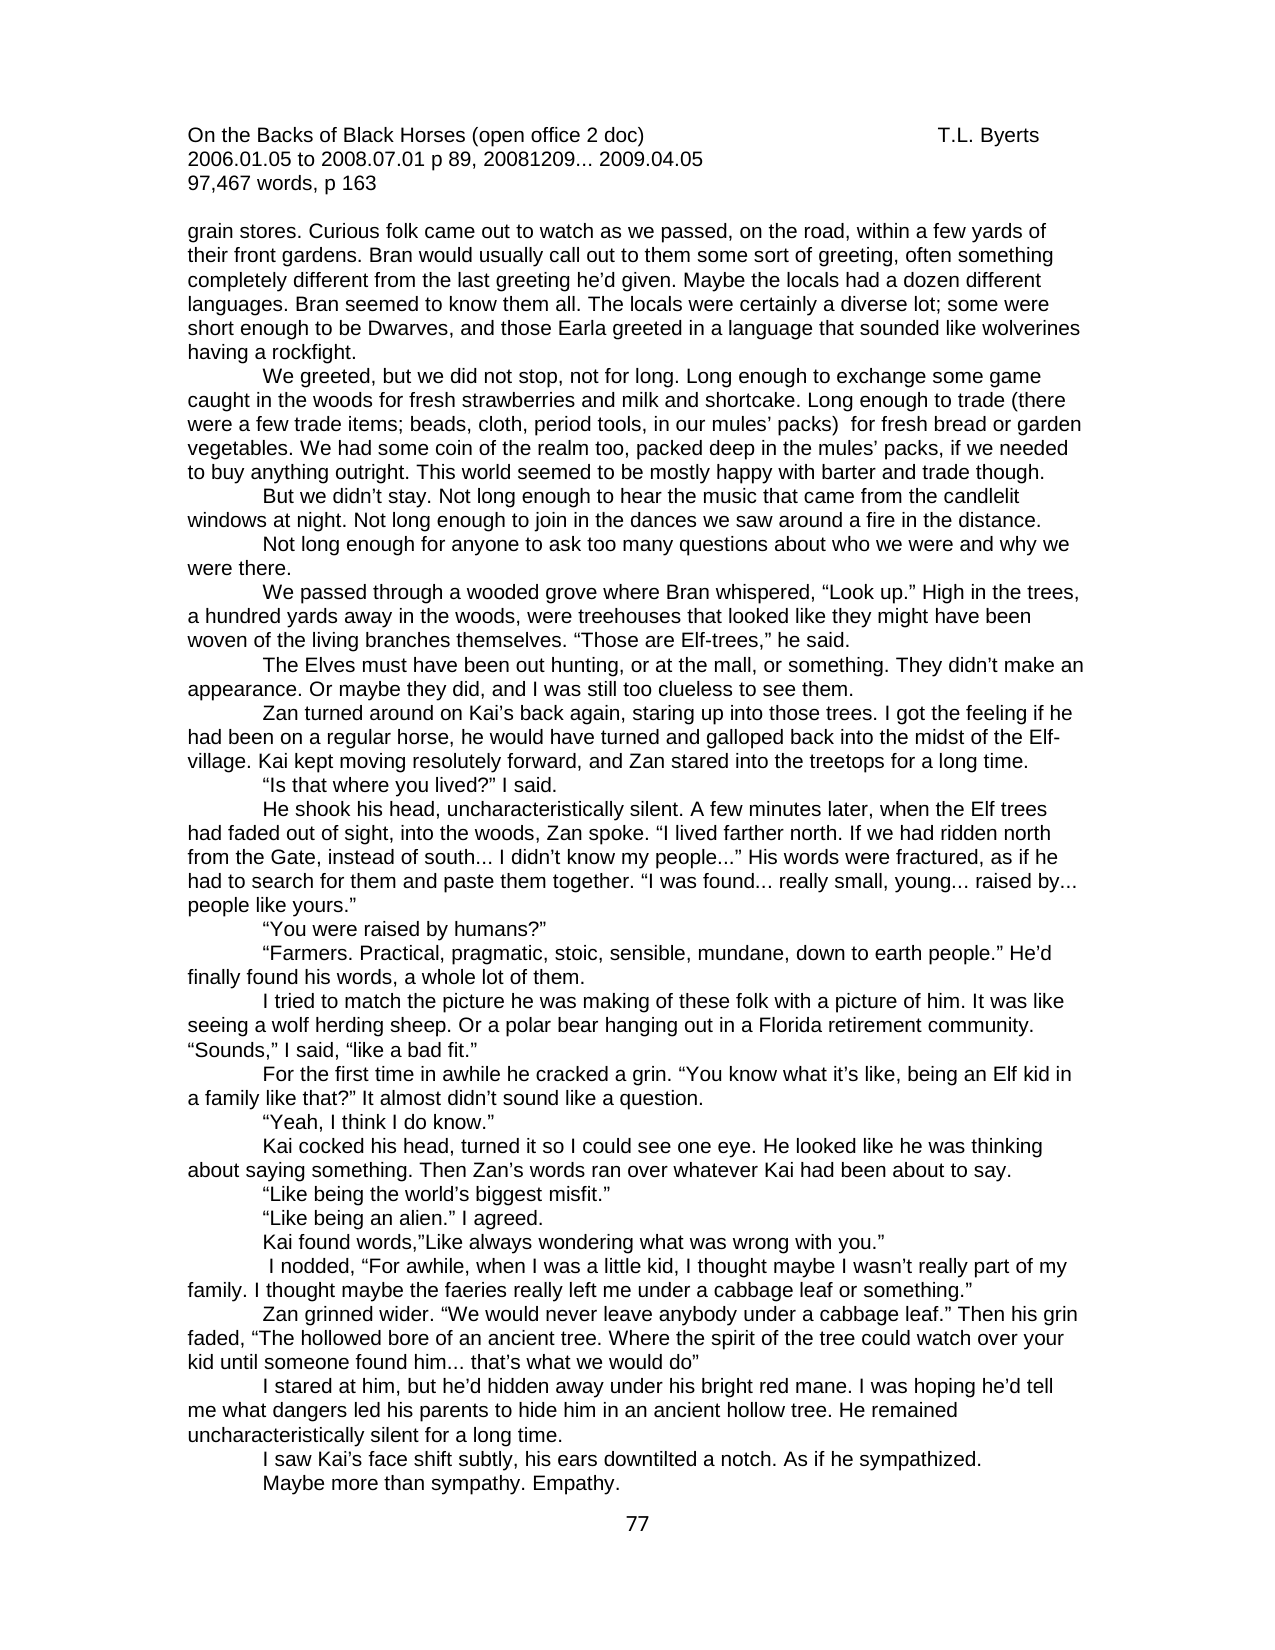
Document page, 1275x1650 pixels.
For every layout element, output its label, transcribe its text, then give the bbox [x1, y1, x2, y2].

text I saw Kai’s face shift subtly, his ears downtilted a notch. As if he sympathized. [187, 1447, 1087, 1471]
text For the first time in awhile he cracked a grin. “You know what it’s like, being an Elf kid in a family like that?” It almost didn’t sound like a question. [187, 1062, 1087, 1110]
text I nodded, “For awhile, when I was a little kid, I thought maybe I wasn’t really part of my family. I thought maybe the faeries really left me under a cabbage leaf or something.” [187, 1254, 1087, 1302]
text “Like being the world’s biggest misfit.” [187, 1182, 1087, 1206]
text Zan turned around on Kai’s back again, staring up into those trees. I got the feeling if he had been on a regular horse, he would have turned and galloped back into the midst of the Elf-village. Kai kept moving resolutely forward, and Zan stared into the treetops for a long time. [187, 701, 1087, 773]
text “Farmers. Practical, pragmatic, stoic, sensible, mundane, down to earth people.” He’d finally found his words, a whole lot of them. [187, 941, 1087, 989]
text “You were raised by humans?” [187, 917, 1087, 941]
text He shook his head, uncharacteristically silent. A few minutes later, when the Elf trees had faded out of sight, into the woods, Zan spoke. “I lived farther north. If we had ridden north from the Gate, instead of south... I didn’t know my people...” His words were fractured, as if he had to search for them and paste them together. “I was found... really small, young... raised by... people like yours.” [187, 797, 1087, 917]
text The Elves must have been out hunting, or at the mall, or something. They didn’t make an appearance. Or maybe they did, and I was still too clueless to see them. [187, 652, 1087, 701]
text “Yeah, I think I do know.” [187, 1110, 1087, 1134]
text Not long enough for anyone to ask too many questions about who we were and why we were there. [187, 532, 1087, 580]
text “Like being an alien.” I agreed. [187, 1206, 1087, 1230]
text We greeted, but we did not stop, not for long. Long enough to exchange some game caught in the woods for fresh strawberries and milk and shortcake. Long enough to trade (there were a few trade items; beads, cloth, period tools, in our mules’ packs) for fresh bread or garden vegetables. We had some coin of the realm too, packed deep in the mules’ packs, if we needed to buy anything outright. This world seemed to be mostly happy with barter and trade though. [187, 364, 1087, 484]
text We passed through a wooded grove where Bran whispered, “Look up.” High in the trees, a hundred yards away in the woods, were treehouses that looked like they might have been woven of the living branches themselves. “Those are Elf-trees,” he said. [187, 580, 1087, 652]
text “Is that where you lived?” I said. [187, 773, 1087, 797]
text grain stores. Curious folk came out to watch as we passed, on the road, within a few yards of their front gardens. Bran would usually call out to them some sort of greeting, often something completely different from the last greeting he’d given. Maybe the locals had a dozen different languages. Bran seemed to know them all. The locals were certainly a diverse lot; some were short enough to be Dwarves, and those Earla greeted in a language that sounded like wolverines having a rockfight. [187, 219, 1087, 364]
text Zan grinned wider. “We would never leave anybody under a cabbage leaf.” Then his grin faded, “The hollowed bore of an ancient tree. Where the spirit of the tree could watch over your kid until someone found him... that’s what we would do” [187, 1302, 1087, 1374]
text But we didn’t stay. Not long enough to hear the music that came from the candlelit windows at night. Not long enough to join in the dances we saw around a fire in the distance. [187, 484, 1087, 532]
text Maybe more than sympathy. Empathy. [187, 1471, 1087, 1495]
text Kai cocked his head, turned it so I could see one eye. He looked like he was thinking about saying something. Then Zan’s words ran over whatever Kai had been about to say. [187, 1134, 1087, 1182]
text I stared at him, but he’d hidden away under his bright red mane. I was hoping he’d tell me what dangers led his parents to hide him in an ancient hollow tree. He remained uncharacteristically silent for a long time. [187, 1374, 1087, 1447]
text Kai found words,”Like always wondering what was wrong with you.” [187, 1230, 1087, 1254]
text I tried to match the picture he was making of these folk with a picture of him. It was like seeing a wolf herding sheep. Or a polar bear hanging out in a Florida retirement community. “Sounds,” I said, “like a bad fit.” [187, 989, 1087, 1062]
